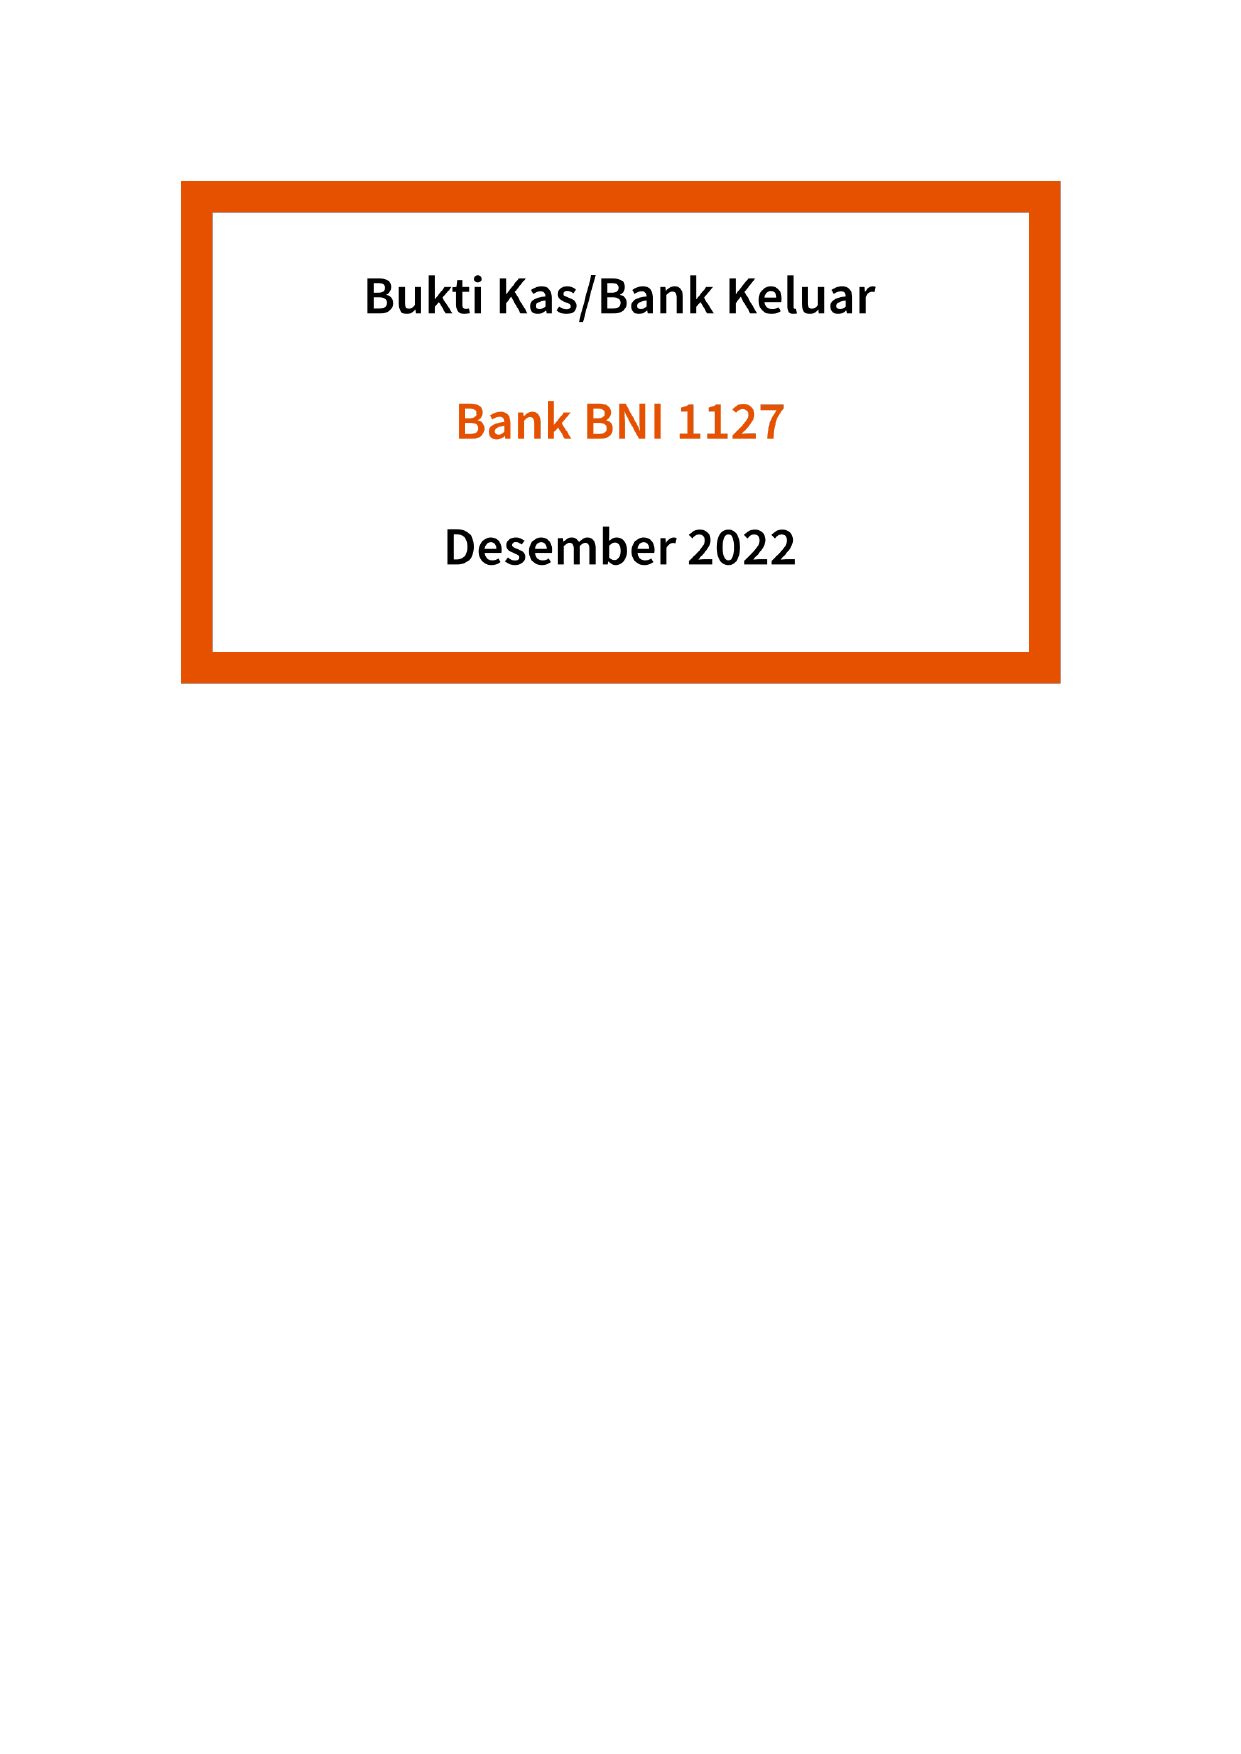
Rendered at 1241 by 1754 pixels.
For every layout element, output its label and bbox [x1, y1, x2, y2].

picture [118, 118, 1123, 746]
